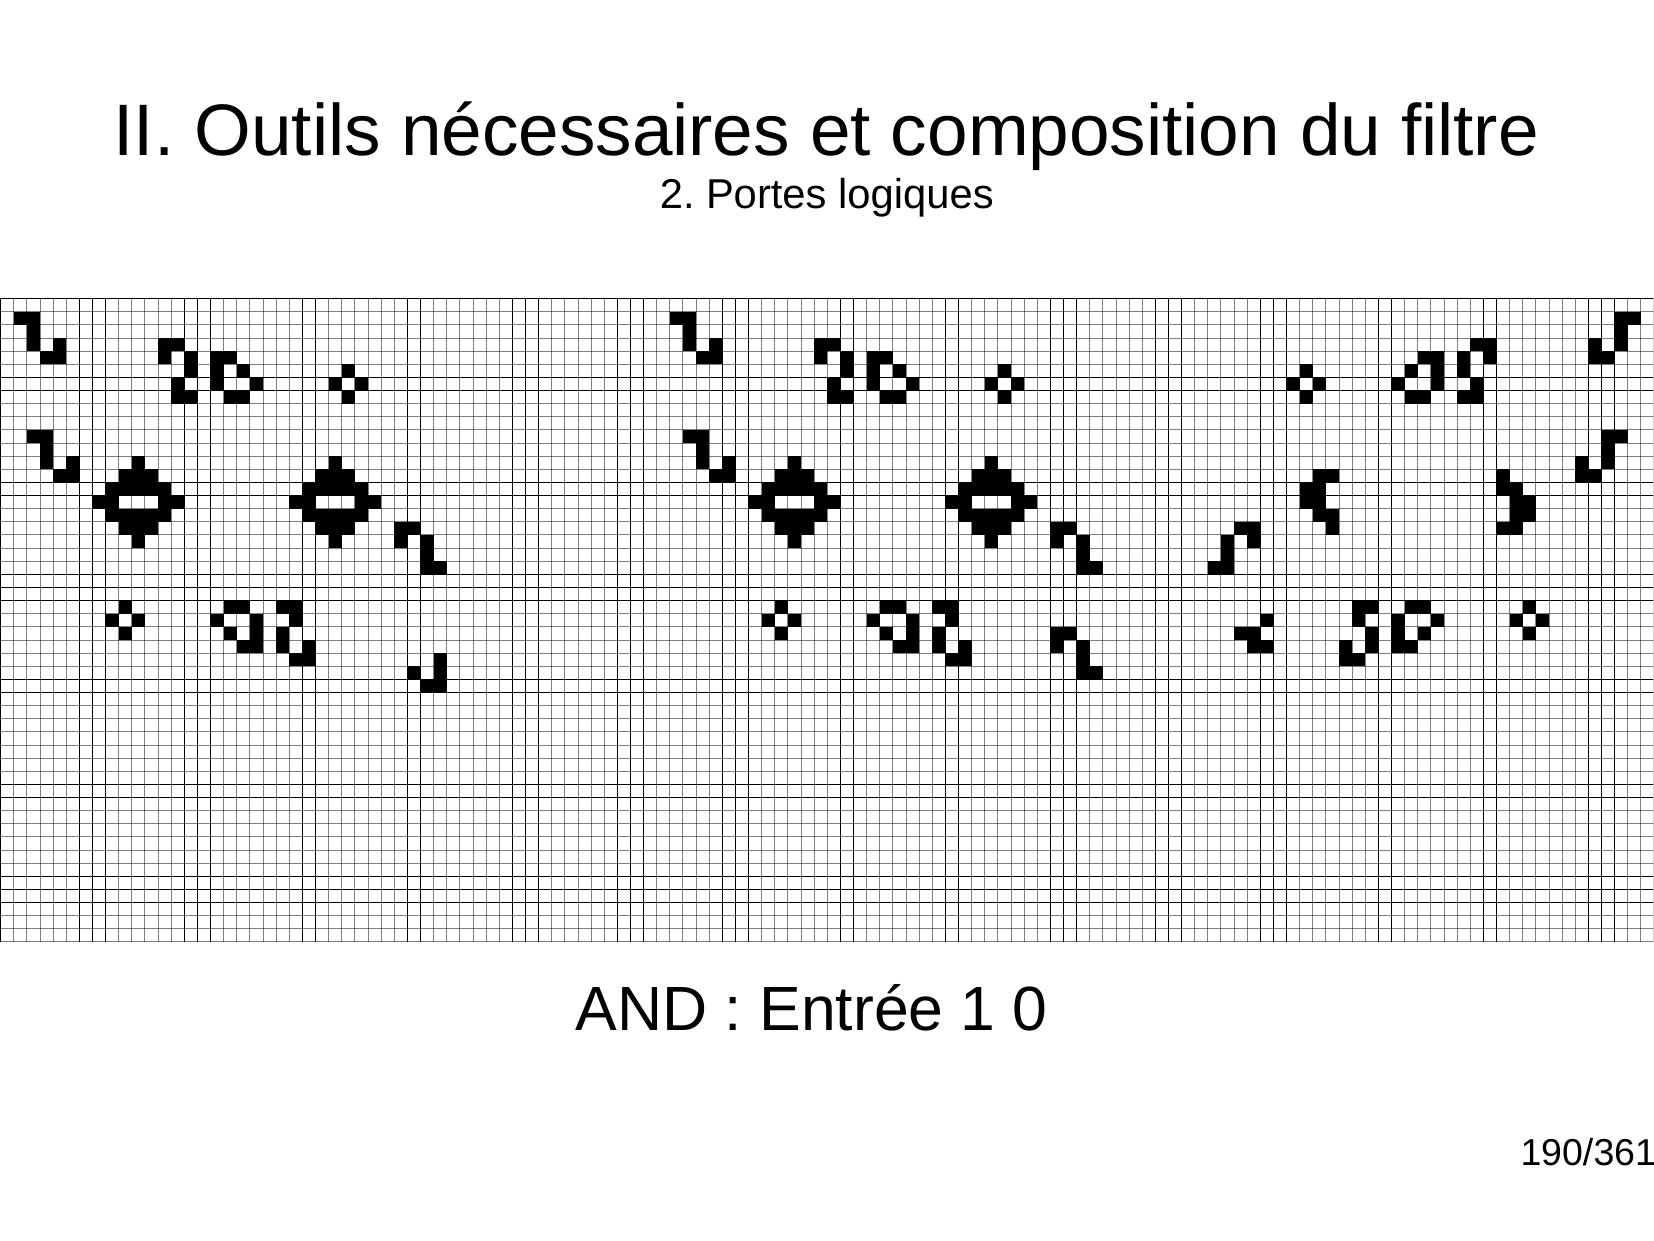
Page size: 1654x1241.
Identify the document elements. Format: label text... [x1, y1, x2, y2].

title II. Outils nécessaires et composition du filtre 2. Portes logiques [82, 49, 1571, 257]
picture [0, 298, 1654, 942]
text_box <number>/361 [1505, 1124, 1654, 1182]
text_box AND : Entrée 1 0 [561, 966, 1064, 1052]
